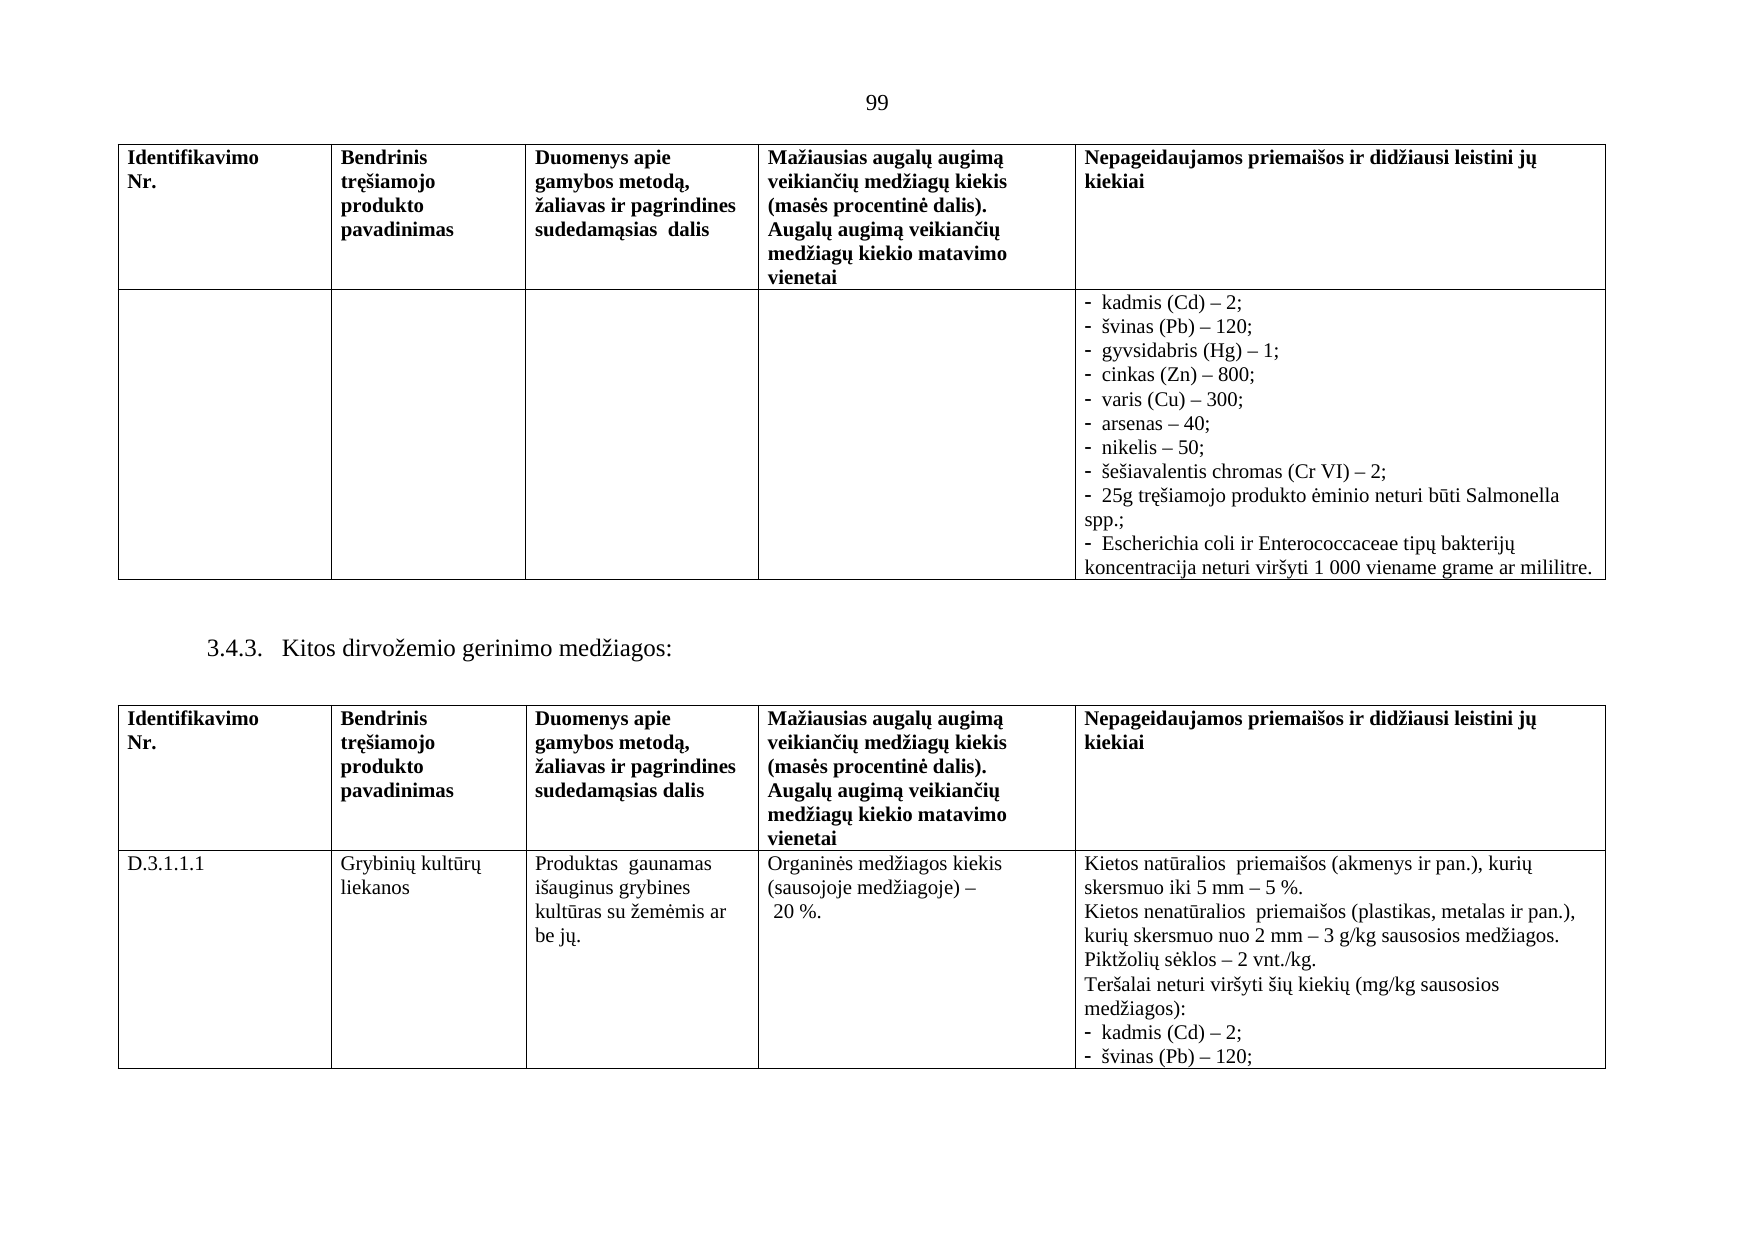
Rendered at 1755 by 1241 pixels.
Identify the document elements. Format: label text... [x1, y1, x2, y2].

table_cell [526, 290, 758, 579]
table_cell Grybinių kultūrų liekanos [332, 851, 526, 1068]
table_header Identifikavimo Nr. [119, 145, 331, 289]
table_cell [332, 290, 525, 579]
table_header Mažiausias augalų augimą veikiančių medžiagų kiekis (masės procentinė dalis). Augalų augimą veikiančių medžiagų kiekio matavimo vienetai [759, 145, 1075, 289]
subtitle 3.4.3. Kitos dirvožemio gerinimo medžiagos: [207, 633, 1636, 662]
table_cell Kietos natūralios priemaišos (akmenys ir pan.), kurių skersmuo iki 5 mm – 5 %. Kietos nenatūralios priemaišos (plastikas, metalas ir pan.), kurių skersmuo nuo 2 mm – 3 g/kg sausosios medžiagos. Piktžolių sėklos – 2 vnt./kg. Teršalai neturi viršyti šių kiekių (mg/kg sausosios medžiagos): kadmis (Cd) – 2; švinas (Pb) – 120; [1076, 851, 1605, 1068]
table_cell [759, 290, 1075, 579]
table_header Duomenys apie gamybos metodą, žaliavas ir pagrindines sudedamąsias dalis [526, 145, 758, 289]
table_cell Produktas gaunamas išauginus grybines kultūras su žemėmis ar be jų. [527, 851, 758, 1068]
table_header Bendrinis tręšiamojo produkto pavadinimas [332, 145, 525, 289]
table_header Mažiausias augalų augimą veikiančių medžiagų kiekis (masės procentinė dalis). Augalų augimą veikiančių medžiagų kiekio matavimo vienetai [759, 706, 1075, 850]
table_cell kadmis (Cd) – 2; švinas (Pb) – 120; gyvsidabris (Hg) – 1; cinkas (Zn) – 800; varis (Cu) – 300; arsenas – 40; nikelis – 50; šešiavalentis chromas (Cr VI) – 2; 25g tręšiamojo produkto ėminio neturi būti Salmonella spp.; Escherichia coli ir Enterococcaceae tipų bakterijų koncentracija neturi viršyti 1 000 viename grame ar mililitre. [1076, 290, 1605, 579]
table_header Nepageidaujamos priemaišos ir didžiausi leistini jų kiekiai [1076, 145, 1605, 289]
table_header Identifikavimo Nr. [119, 706, 331, 850]
table_header Bendrinis tręšiamojo produkto pavadinimas [332, 706, 526, 850]
table_cell Organinės medžiagos kiekis (sausojoje medžiagoje) – 20 %. [759, 851, 1075, 1068]
table_header Nepageidaujamos priemaišos ir didžiausi leistini jų kiekiai [1076, 706, 1605, 850]
table_cell [119, 290, 331, 579]
table_cell D.3.1.1.1 [119, 851, 331, 1068]
table_header Duomenys apie gamybos metodą, žaliavas ir pagrindines sudedamąsias dalis [527, 706, 758, 850]
